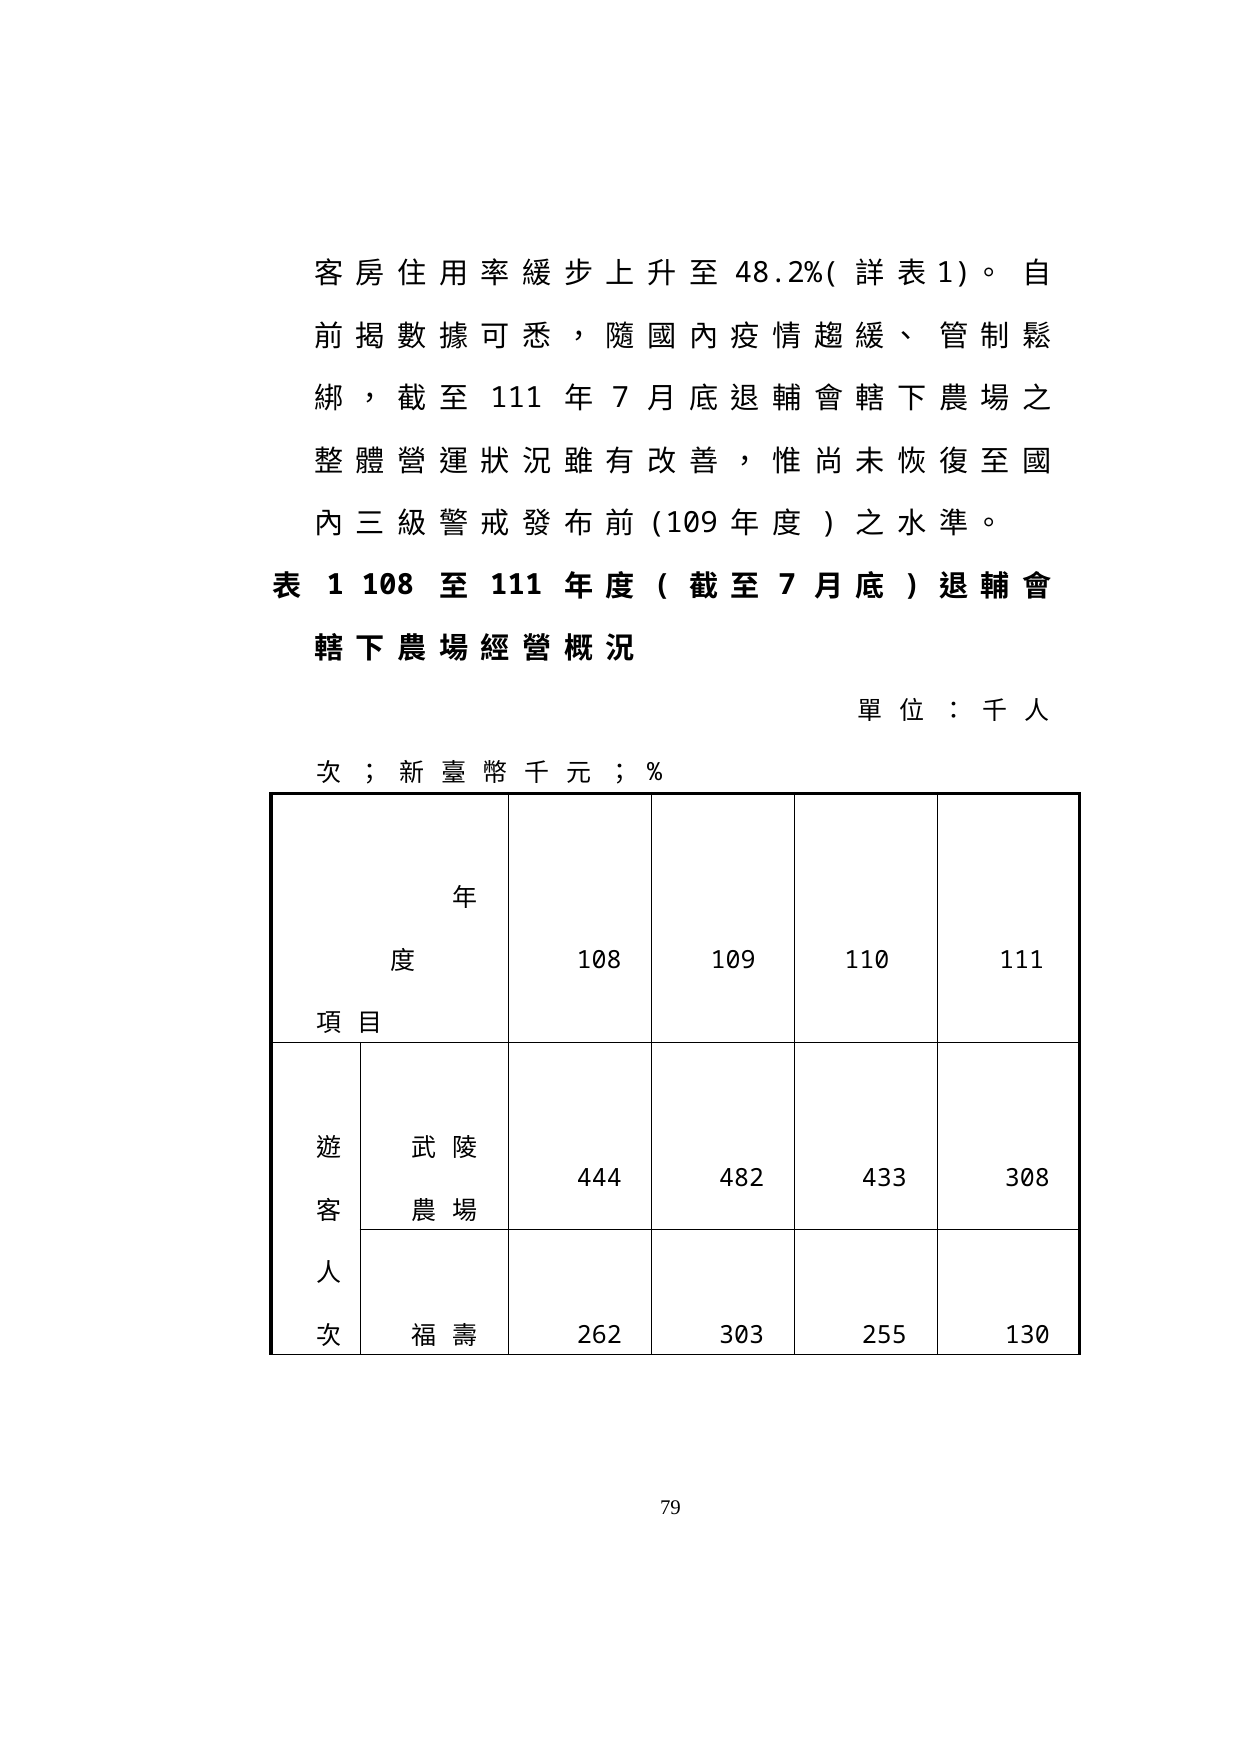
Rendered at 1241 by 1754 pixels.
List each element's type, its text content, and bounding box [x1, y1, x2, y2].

table_cell 255 [795, 1230, 937, 1354]
text 單位：千人次；新臺幣千元；% [245, 667, 1058, 792]
table_cell 308 [938, 1043, 1078, 1229]
table_cell 武陵農場 [361, 1043, 508, 1229]
table_cell 444 [509, 1043, 651, 1229]
table_cell 福壽 [361, 1230, 508, 1354]
table_cell 482 [652, 1043, 794, 1229]
table_header 109 [652, 795, 794, 1042]
table_cell 303 [652, 1230, 794, 1354]
table_header 111 [938, 795, 1078, 1042]
table_header 年度 項目 [273, 795, 508, 1042]
text 客房住用率緩步上升至48.2%(詳表1)。自前揭數據可悉，隨國內疫情趨緩、管制鬆綁，截至111年7月底退輔會轄下農場之整體營運狀況雖有改善，惟尚未恢復至國內三級警戒發布前(109年度)之水準。 [215, 229, 1058, 542]
table_cell 433 [795, 1043, 937, 1229]
table_cell 遊客 人次 [273, 1043, 360, 1354]
table_header 108 [509, 795, 651, 1042]
table_header 110 [795, 795, 937, 1042]
table_cell 262 [509, 1230, 651, 1354]
text 表1 108至111年度(截至7月底)退輔會轄下農場經營概況 [257, 542, 1058, 667]
table_cell 130 [938, 1230, 1078, 1354]
